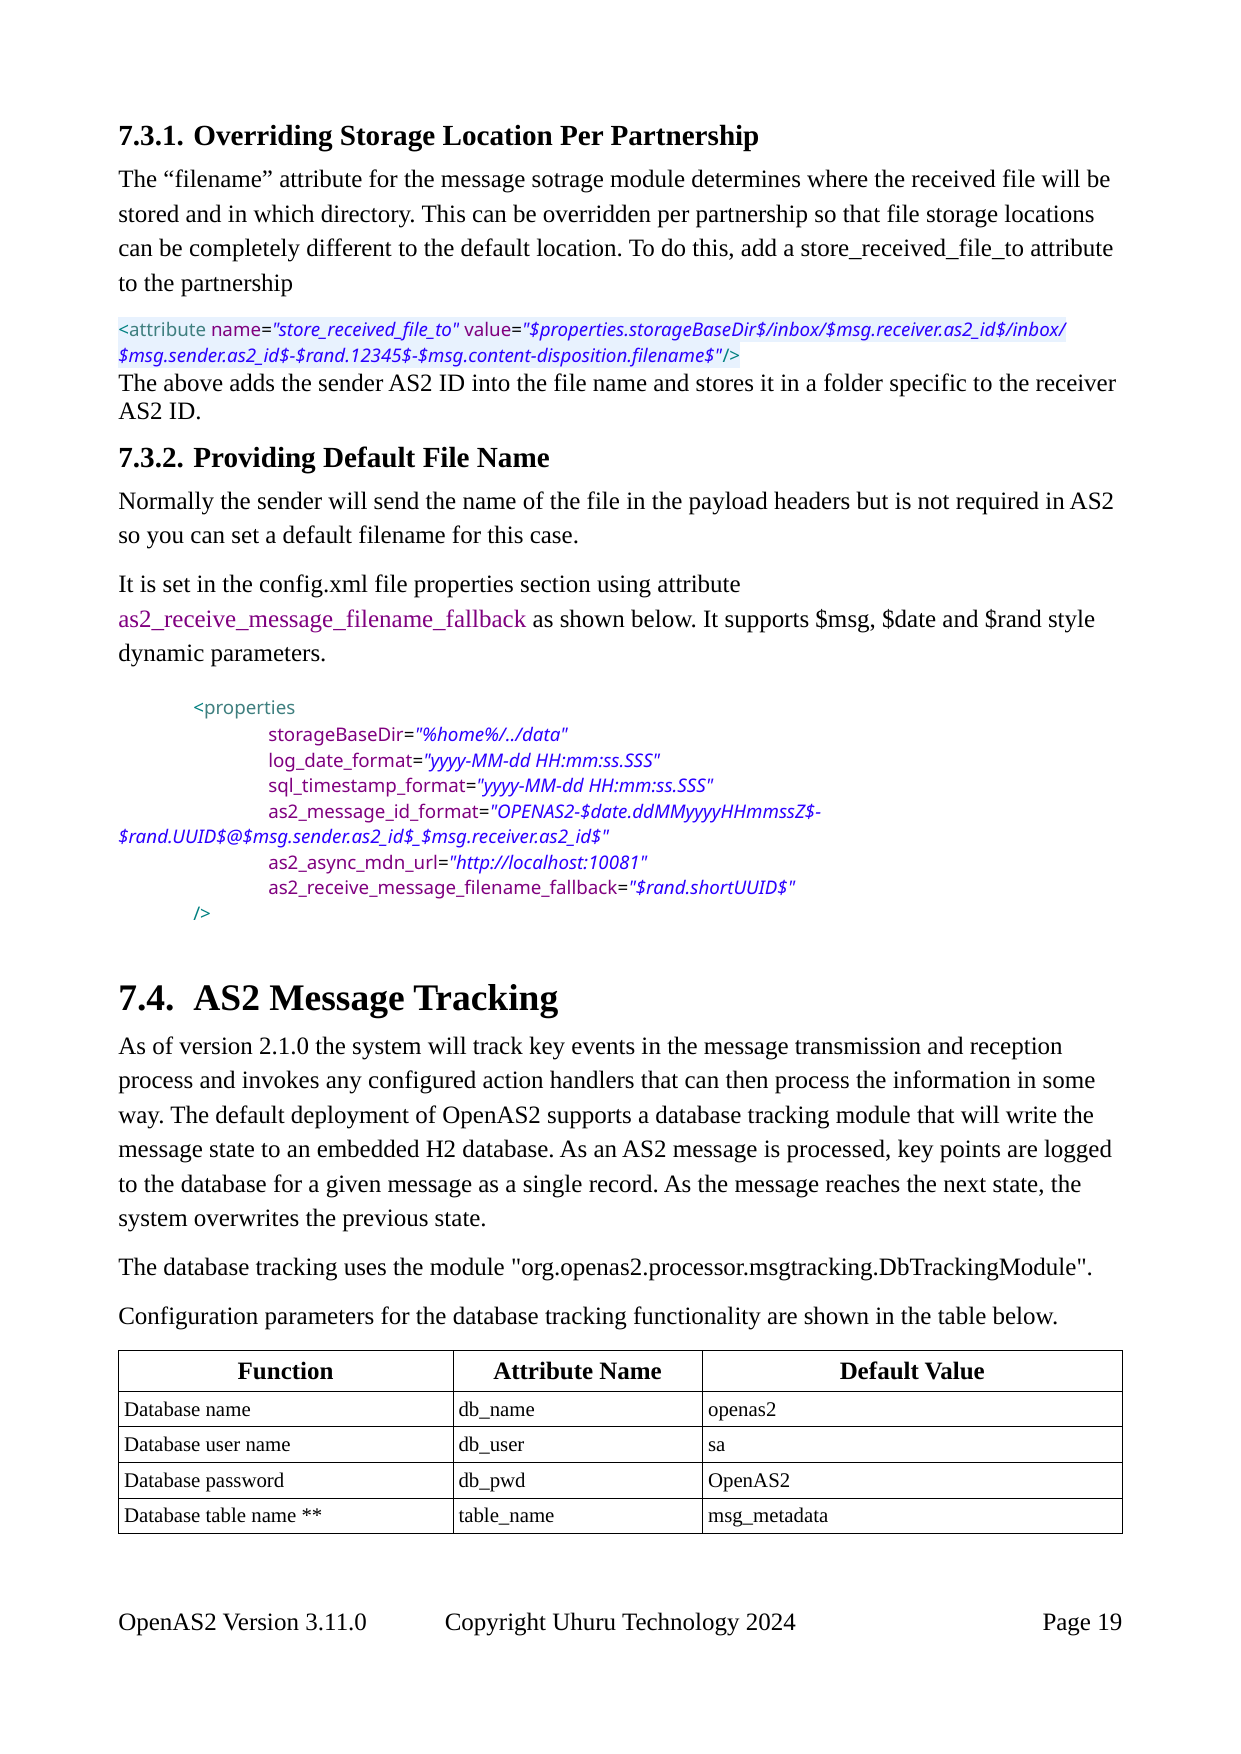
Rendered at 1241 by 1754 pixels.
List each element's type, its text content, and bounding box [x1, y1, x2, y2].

table_cell OpenAS2 [703, 1463, 1122, 1498]
text Normally the sender will send the name of the file in the payload headers but is not required in AS2 so you can set a default filename for this case. [118, 486, 1122, 549]
text As of version 2.1.0 the system will track key events in the message transmission and reception process and invokes any configured action handlers that can then process the information in some way. The default deployment of OpenAS2 supports a database tracking module that will write the message state to an embedded H2 database. As an AS2 message is processed, key points are logged to the database for a given message as a single record. As the message reaches the next state, the system overwrites the previous state. [118, 1031, 1122, 1232]
table_cell Database name [119, 1392, 453, 1426]
table_cell db_pwd [454, 1463, 702, 1498]
text The database tracking uses the module "org.openas2.processor.msgtracking.DbTrackingModule". [118, 1252, 1122, 1281]
text It is set in the config.xml file properties section using attribute as2_receive_message_filename_fallback as shown below. It supports $msg, $date and $rand style dynamic parameters. [118, 569, 1122, 667]
text The above adds the sender AS2 ID into the file name and stores it in a folder specific to the receiver AS2 ID. [118, 368, 1122, 425]
text as2_async_mdn_url="http://localhost:10081" [118, 849, 1122, 874]
table_cell Database password [119, 1463, 453, 1498]
table_cell openas2 [703, 1392, 1122, 1426]
table_cell sa [703, 1427, 1122, 1462]
text as2_message_id_format="OPENAS2-$date.ddMMyyyyHHmmssZ$-$rand.UUID$@$msg.sender.as2_id$_$msg.receiver.as2_id$" [118, 798, 1122, 849]
text <attribute name="store_received_file_to" value="$properties.storageBaseDir$/inbox/$msg.receiver.as2_id$/inbox/$msg.sender.as2_id$-$rand.12345$-$msg.content-disposition.filename$"/> [118, 317, 1122, 368]
table_header Function [119, 1351, 453, 1391]
table_cell Database table name ** [119, 1499, 453, 1533]
text /> [118, 900, 1122, 926]
text sql_timestamp_format="yyyy-MM-dd HH:mm:ss.SSS" [118, 772, 1122, 798]
subtitle Providing Default File Name [118, 440, 1122, 473]
table_cell Database user name [119, 1427, 453, 1462]
table_cell msg_metadata [703, 1499, 1122, 1533]
subtitle Overriding Storage Location Per Partnership [118, 118, 1122, 152]
table_cell db_name [454, 1392, 702, 1426]
table_cell db_user [454, 1427, 702, 1462]
table_cell table_name [454, 1499, 702, 1533]
table_header Attribute Name [454, 1351, 702, 1391]
text The “filename” attribute for the message sotrage module determines where the received file will be stored and in which directory. This can be overridden per partnership so that file storage locations can be completely different to the default location. To do this, add a store_received_file_to attribute to the partnership [118, 164, 1122, 296]
text <properties [118, 687, 1122, 721]
text as2_receive_message_filename_fallback="$rand.shortUUID$" [118, 874, 1122, 900]
subtitle AS2 Message Tracking [118, 975, 1122, 1018]
text log_date_format="yyyy-MM-dd HH:mm:ss.SSS" [118, 747, 1122, 772]
text Configuration parameters for the database tracking functionality are shown in the table below. [118, 1301, 1122, 1330]
text storageBaseDir="%home%/../data" [118, 721, 1122, 747]
table_header Default Value [703, 1351, 1122, 1391]
